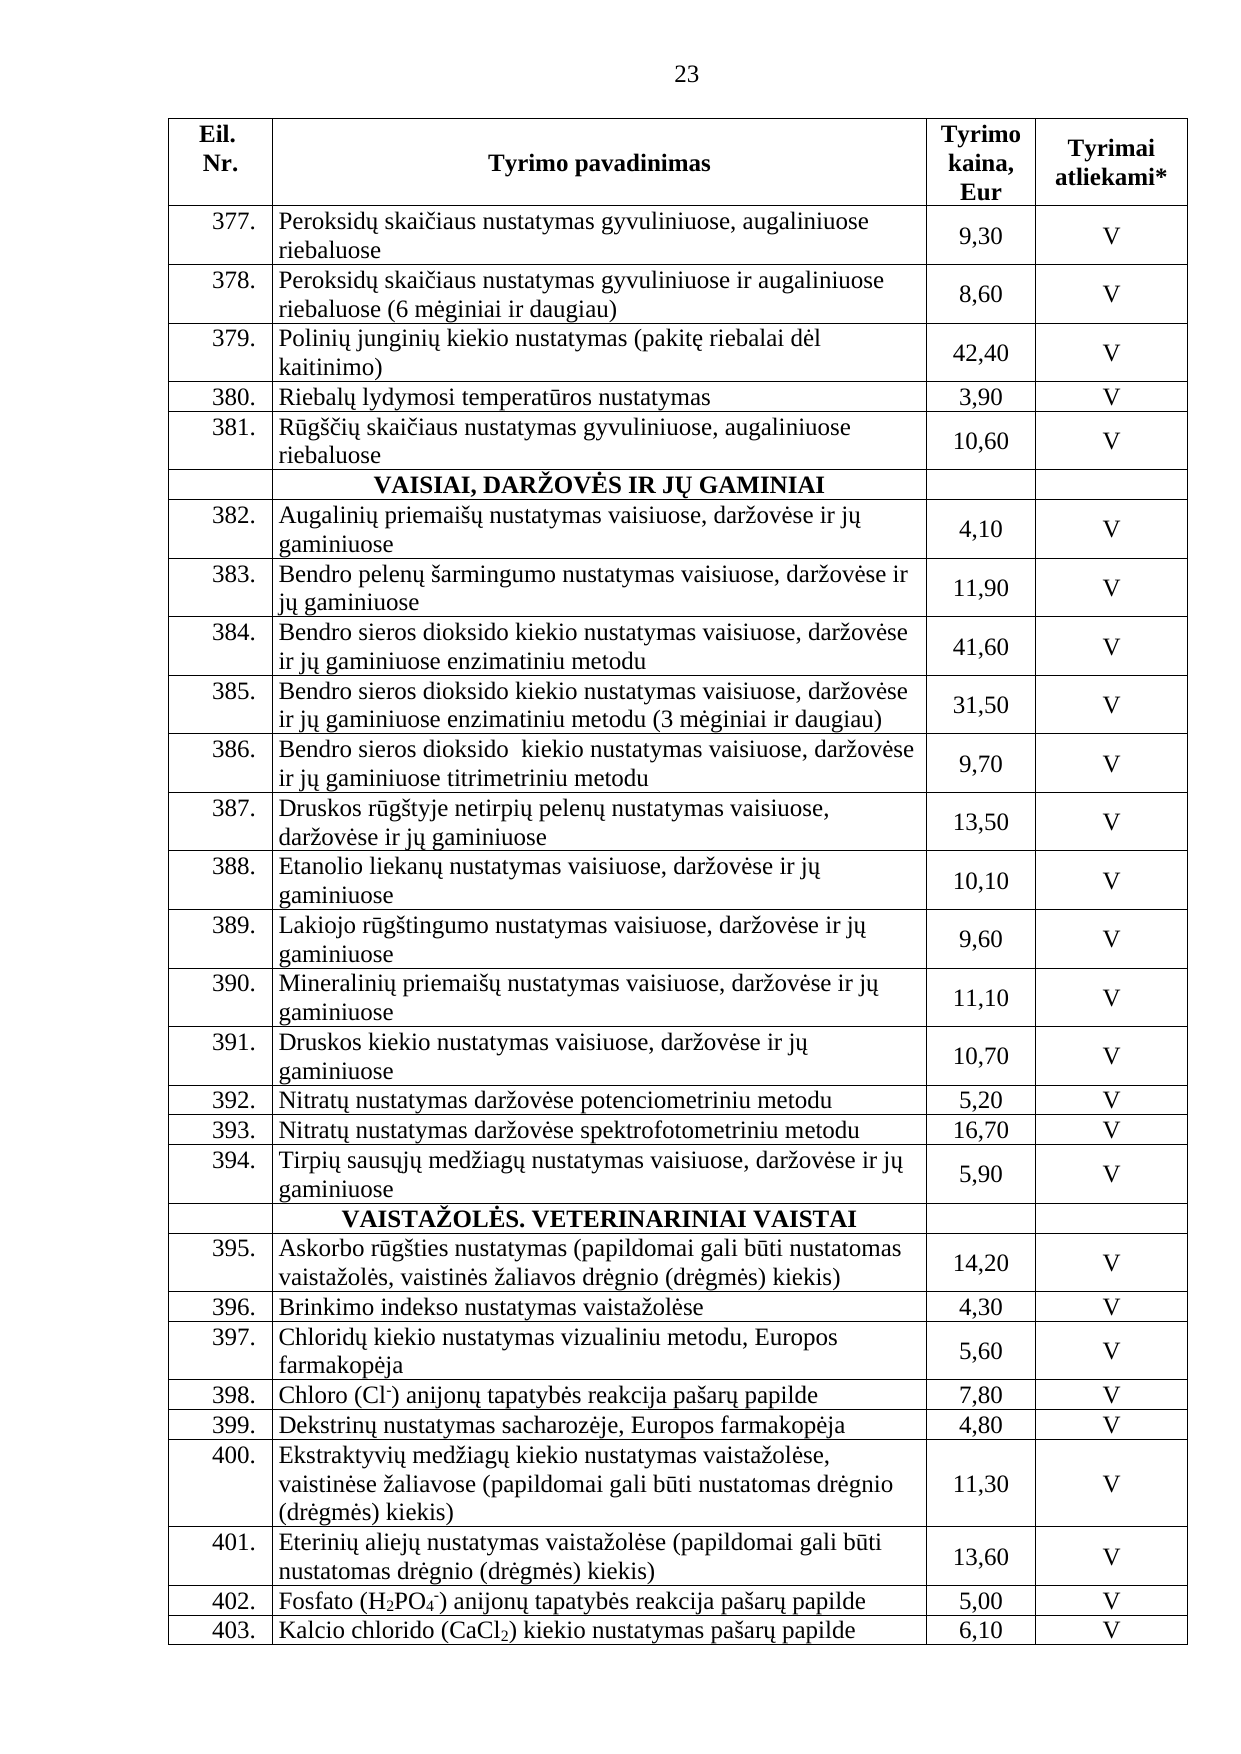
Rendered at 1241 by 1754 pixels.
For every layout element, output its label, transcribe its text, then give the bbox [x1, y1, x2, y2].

table_cell 41,60 [927, 617, 1035, 675]
table_cell 5,20 [927, 1086, 1035, 1114]
table_cell 380. [169, 382, 272, 411]
table_cell 42,40 [927, 324, 1035, 381]
table_cell 388. [169, 851, 272, 909]
table_cell V [1036, 206, 1187, 264]
table_cell Bendro sieros dioksido kiekio nustatymas vaisiuose, daržovėse ir jų gaminiuose enzimatiniu metodu [273, 617, 926, 675]
table_cell 14,20 [927, 1234, 1035, 1291]
table_cell V [1036, 1527, 1187, 1585]
table_cell 4,30 [927, 1292, 1035, 1321]
table_cell V [1036, 1086, 1187, 1114]
table_cell V [1036, 617, 1187, 675]
table_cell Druskos kiekio nustatymas vaisiuose, daržovėse ir jų gaminiuose [273, 1027, 926, 1084]
table_cell 394. [169, 1145, 272, 1203]
table_cell Polinių junginių kiekio nustatymas (pakitę riebalai dėl kaitinimo) [273, 324, 926, 381]
table_cell 3,90 [927, 382, 1035, 411]
table_cell Fosfato (H2PO4-) anijonų tapatybės reakcija pašarų papilde [273, 1586, 926, 1614]
table_cell V [1036, 382, 1187, 411]
table_cell Mineralinių priemaišų nustatymas vaisiuose, daržovėse ir jų gaminiuose [273, 969, 926, 1026]
table_cell Brinkimo indekso nustatymas vaistažolėse [273, 1292, 926, 1321]
table_cell Kalcio chlorido (CaCl2) kiekio nustatymas pašarų papilde [273, 1616, 926, 1644]
table_cell Etanolio liekanų nustatymas vaisiuose, daržovėse ir jų gaminiuose [273, 851, 926, 909]
table_cell VAISTAŽOLĖS. VETERINARINIAI VAISTAI [273, 1204, 926, 1232]
table_cell 396. [169, 1292, 272, 1321]
table_cell Ekstraktyvių medžiagų kiekio nustatymas vaistažolėse, vaistinėse žaliavose (papildomai gali būti nustatomas drėgnio (drėgmės) kiekis) [273, 1440, 926, 1526]
table_cell V [1036, 412, 1187, 469]
table_cell 381. [169, 412, 272, 469]
table_cell V [1036, 1027, 1187, 1084]
table_cell 379. [169, 324, 272, 381]
table_header Tyrimo kaina, Eur [927, 119, 1035, 205]
table_cell 384. [169, 617, 272, 675]
table_cell V [1036, 500, 1187, 558]
table_cell 401. [169, 1527, 272, 1585]
table_cell 4,80 [927, 1410, 1035, 1439]
table_cell Lakiojo rūgštingumo nustatymas vaisiuose, daržovėse ir jų gaminiuose [273, 910, 926, 967]
table_cell 377. [169, 206, 272, 264]
table_cell V [1036, 851, 1187, 909]
table_cell Bendro sieros dioksido kiekio nustatymas vaisiuose, daržovėse ir jų gaminiuose enzimatiniu metodu (3 mėginiai ir daugiau) [273, 676, 926, 733]
table_cell 5,60 [927, 1322, 1035, 1379]
table_cell Rūgščių skaičiaus nustatymas gyvuliniuose, augaliniuose riebaluose [273, 412, 926, 469]
table_cell 16,70 [927, 1115, 1035, 1144]
table_cell 389. [169, 910, 272, 967]
table_cell 402. [169, 1586, 272, 1614]
table_cell Askorbo rūgšties nustatymas (papildomai gali būti nustatomas vaistažolės, vaistinės žaliavos drėgnio (drėgmės) kiekis) [273, 1234, 926, 1291]
table_cell Peroksidų skaičiaus nustatymas gyvuliniuose, augaliniuose riebaluose [273, 206, 926, 264]
table_cell Tirpių sausųjų medžiagų nustatymas vaisiuose, daržovėse ir jų gaminiuose [273, 1145, 926, 1203]
table_cell 393. [169, 1115, 272, 1144]
table_cell 391. [169, 1027, 272, 1084]
table_cell Bendro pelenų šarmingumo nustatymas vaisiuose, daržovėse ir jų gaminiuose [273, 559, 926, 616]
table_cell [1036, 470, 1187, 499]
table_cell V [1036, 1292, 1187, 1321]
table_cell Peroksidų skaičiaus nustatymas gyvuliniuose ir augaliniuose riebaluose (6 mėginiai ir daugiau) [273, 265, 926, 322]
table_cell 395. [169, 1234, 272, 1291]
table_cell 5,90 [927, 1145, 1035, 1203]
table_cell V [1036, 910, 1187, 967]
table_cell 11,30 [927, 1440, 1035, 1526]
table_cell Druskos rūgštyje netirpių pelenų nustatymas vaisiuose, daržovėse ir jų gaminiuose [273, 793, 926, 850]
table_cell 10,60 [927, 412, 1035, 469]
table_cell V [1036, 793, 1187, 850]
table_cell 6,10 [927, 1616, 1035, 1644]
table_cell V [1036, 1234, 1187, 1291]
table_cell V [1036, 265, 1187, 322]
table_cell V [1036, 1616, 1187, 1644]
table_cell 7,80 [927, 1380, 1035, 1409]
table_cell 13,50 [927, 793, 1035, 850]
table_cell 4,10 [927, 500, 1035, 558]
table_cell 392. [169, 1086, 272, 1114]
table_cell 10,10 [927, 851, 1035, 909]
table_cell 400. [169, 1440, 272, 1526]
table_cell Augalinių priemaišų nustatymas vaisiuose, daržovėse ir jų gaminiuose [273, 500, 926, 558]
table_cell Nitratų nustatymas daržovėse spektrofotometriniu metodu [273, 1115, 926, 1144]
table_cell 11,10 [927, 969, 1035, 1026]
table_cell 9,70 [927, 734, 1035, 792]
table_cell V [1036, 1380, 1187, 1409]
table_header Eil. Nr. [169, 119, 272, 205]
table_cell V [1036, 1322, 1187, 1379]
table_cell 9,60 [927, 910, 1035, 967]
table_cell V [1036, 1115, 1187, 1144]
table_cell V [1036, 969, 1187, 1026]
table_cell 397. [169, 1322, 272, 1379]
table_cell V [1036, 1145, 1187, 1203]
table_cell 385. [169, 676, 272, 733]
table_cell [169, 1204, 272, 1232]
table_cell 9,30 [927, 206, 1035, 264]
table_cell 378. [169, 265, 272, 322]
table_cell Nitratų nustatymas daržovėse potenciometriniu metodu [273, 1086, 926, 1114]
table_cell 386. [169, 734, 272, 792]
table_cell Chloridų kiekio nustatymas vizualiniu metodu, Europos farmakopėja [273, 1322, 926, 1379]
table_cell V [1036, 734, 1187, 792]
table_cell Riebalų lydymosi temperatūros nustatymas [273, 382, 926, 411]
table_cell 383. [169, 559, 272, 616]
table_cell [169, 470, 272, 499]
table_cell V [1036, 324, 1187, 381]
table_cell Vaisiai, daržovės ir jų gaminiai [273, 470, 926, 499]
table_cell 403. [169, 1616, 272, 1644]
table_cell 10,70 [927, 1027, 1035, 1084]
table_cell V [1036, 1410, 1187, 1439]
table_cell 399. [169, 1410, 272, 1439]
table_cell Chloro (Cl-) anijonų tapatybės reakcija pašarų papilde [273, 1380, 926, 1409]
table_cell 382. [169, 500, 272, 558]
table_cell 31,50 [927, 676, 1035, 733]
table_cell 8,60 [927, 265, 1035, 322]
table_cell 5,00 [927, 1586, 1035, 1614]
table_cell V [1036, 559, 1187, 616]
table_cell [1036, 1204, 1187, 1232]
table_cell 390. [169, 969, 272, 1026]
table_cell 387. [169, 793, 272, 850]
table_cell [927, 1204, 1035, 1232]
table_cell 398. [169, 1380, 272, 1409]
table_cell Dekstrinų nustatymas sacharozėje, Europos farmakopėja [273, 1410, 926, 1439]
table_cell V [1036, 1440, 1187, 1526]
table_cell 11,90 [927, 559, 1035, 616]
table_cell V [1036, 1586, 1187, 1614]
table_cell 13,60 [927, 1527, 1035, 1585]
table_cell V [1036, 676, 1187, 733]
table_cell [927, 470, 1035, 499]
table_cell Bendro sieros dioksido kiekio nustatymas vaisiuose, daržovėse ir jų gaminiuose titrimetriniu metodu [273, 734, 926, 792]
table_header Tyrimai atliekami* [1036, 119, 1187, 205]
table_header Tyrimo pavadinimas [273, 119, 926, 205]
table_cell Eterinių aliejų nustatymas vaistažolėse (papildomai gali būti nustatomas drėgnio (drėgmės) kiekis) [273, 1527, 926, 1585]
